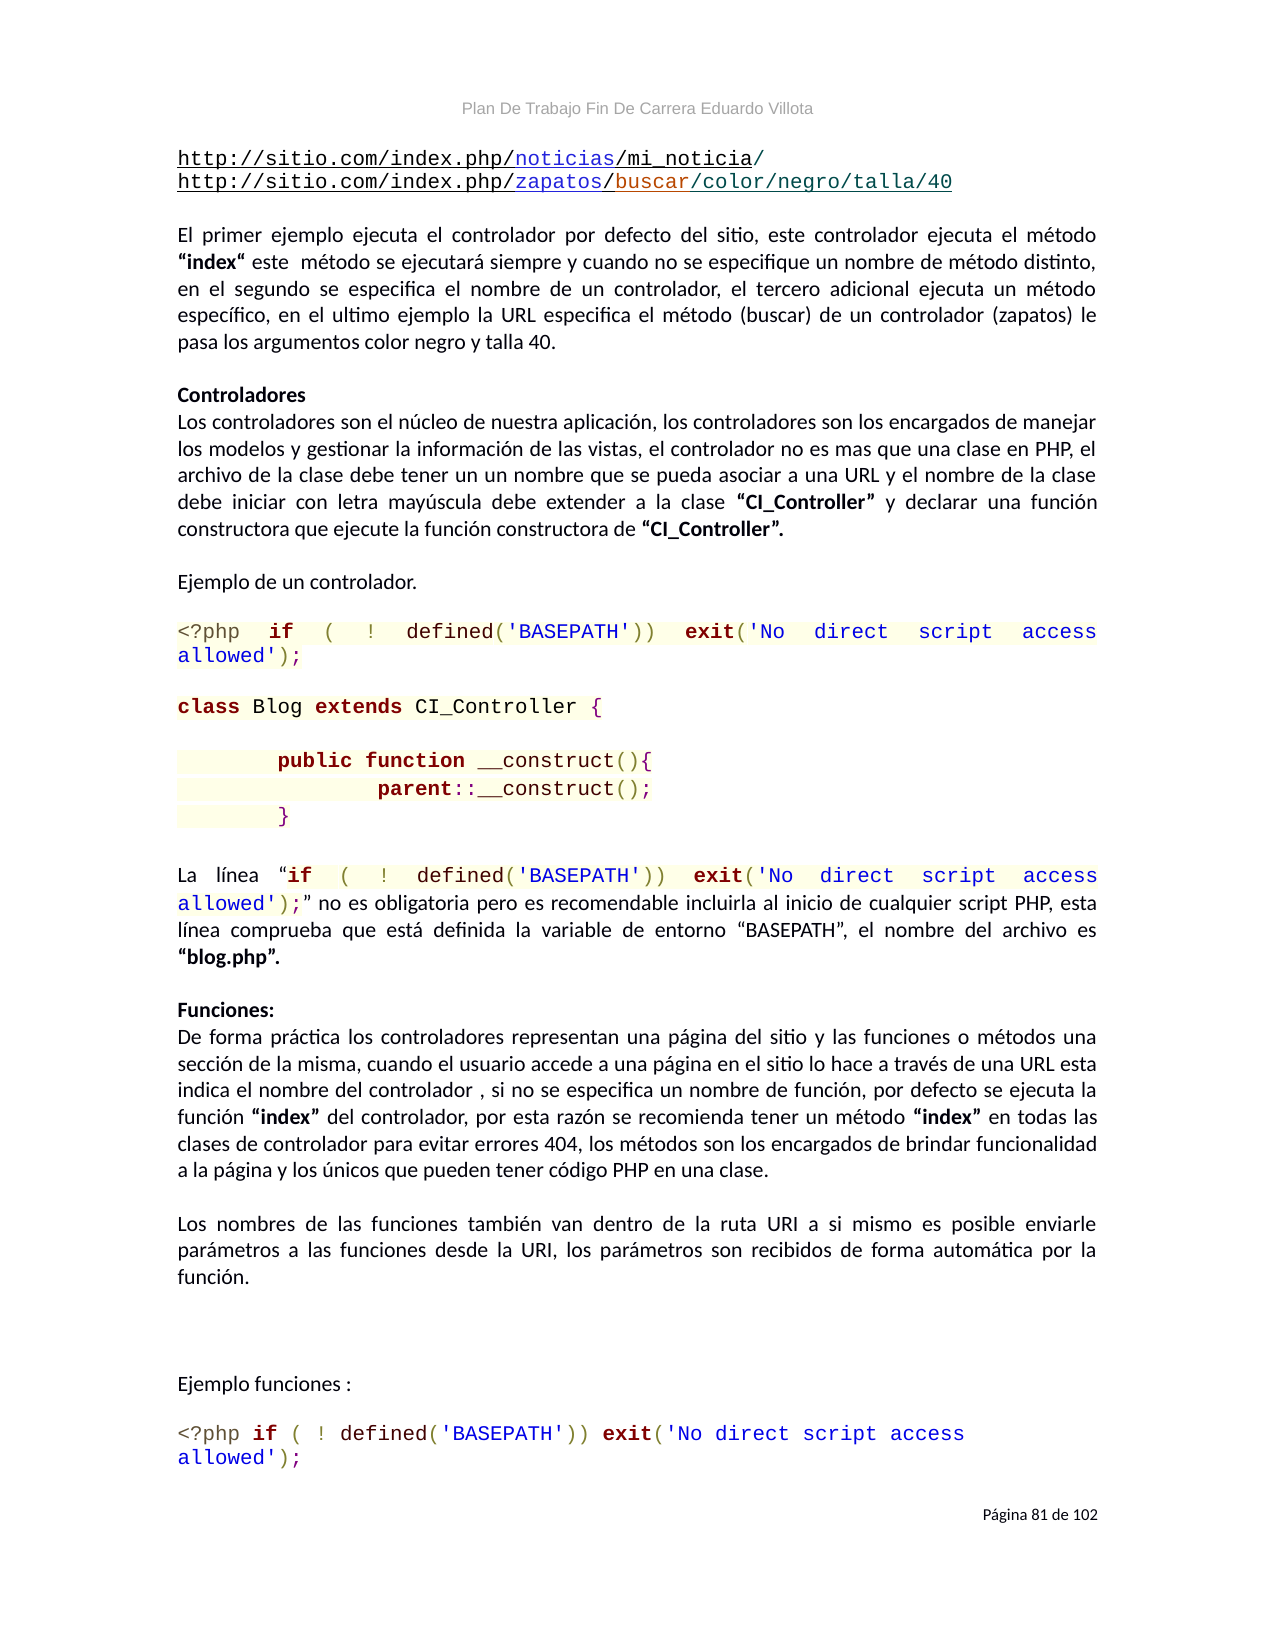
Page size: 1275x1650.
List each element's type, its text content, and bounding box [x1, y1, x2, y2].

text } [177, 805, 1098, 828]
text parent::__construct(); [177, 778, 1098, 801]
text De forma práctica los controladores representan una página del sitio y las funciones o métodos una sección de la misma, cuando el usuario accede a una página en el sitio lo hace a través de una URL esta indica el nombre del controlador , si no se especifica un nombre de función, por defecto se ejecuta la función “index” del controlador, por esta razón se recomienda tener un método “index” en todas las clases de controlador para evitar errores 404, los métodos son los encargados de brindar funcionalidad a la página y los únicos que pueden tener código PHP en una clase. [177, 1023, 1098, 1183]
text Controladores [177, 382, 1098, 408]
text class Blog extends CI_Controller { [177, 696, 1098, 720]
text Los controladores son el núcleo de nuestra aplicación, los controladores son los encargados de manejar los modelos y gestionar la información de las vistas, el controlador no es mas que una clase en PHP, el archivo de la clase debe tener un un nombre que se pueda asociar a una URL y el nombre de la clase debe iniciar con letra mayúscula debe extender a la clase “CI_Controller” y declarar una función constructora que ejecute la función constructora de “CI_Controller”. [177, 408, 1098, 542]
text La línea “if ( ! defined('BASEPATH')) exit('No direct script access allowed');” no es obligatoria pero es recomendable incluirla al inicio de cualquier script PHP, esta línea comprueba que está definida la variable de entorno “BASEPATH”, el nombre del archivo es “blog.php”. [177, 861, 1098, 970]
text http://sitio.com/index.php/zapatos/buscar/color/negro/talla/40 [177, 171, 1098, 195]
text <?php if ( ! defined('BASEPATH')) exit('No direct script access allowed'); [177, 622, 1098, 669]
text http://sitio.com/index.php/noticias/mi_noticia/ [177, 148, 1098, 171]
text Ejemplo de un controlador. [177, 568, 1098, 595]
text Los nombres de las funciones también van dentro de la ruta URI a si mismo es posible enviarle parámetros a las funciones desde la URI, los parámetros son recibidos de forma automática por la función. [177, 1210, 1098, 1290]
text Funciones: [177, 996, 1098, 1023]
text Ejemplo funciones : [177, 1370, 1098, 1396]
text <?php if ( ! defined('BASEPATH')) exit('No direct script access allowed'); [177, 1423, 1098, 1470]
text public function __construct(){ [177, 750, 1098, 774]
text El primer ejemplo ejecuta el controlador por defecto del sitio, este controlador ejecuta el método “index“ este método se ejecutará siempre y cuando no se especifique un nombre de método distinto, en el segundo se especifica el nombre de un controlador, el tercero adicional ejecuta un método específico, en el ultimo ejemplo la URL especifica el método (buscar) de un controlador (zapatos) le pasa los argumentos color negro y talla 40. [177, 222, 1098, 355]
